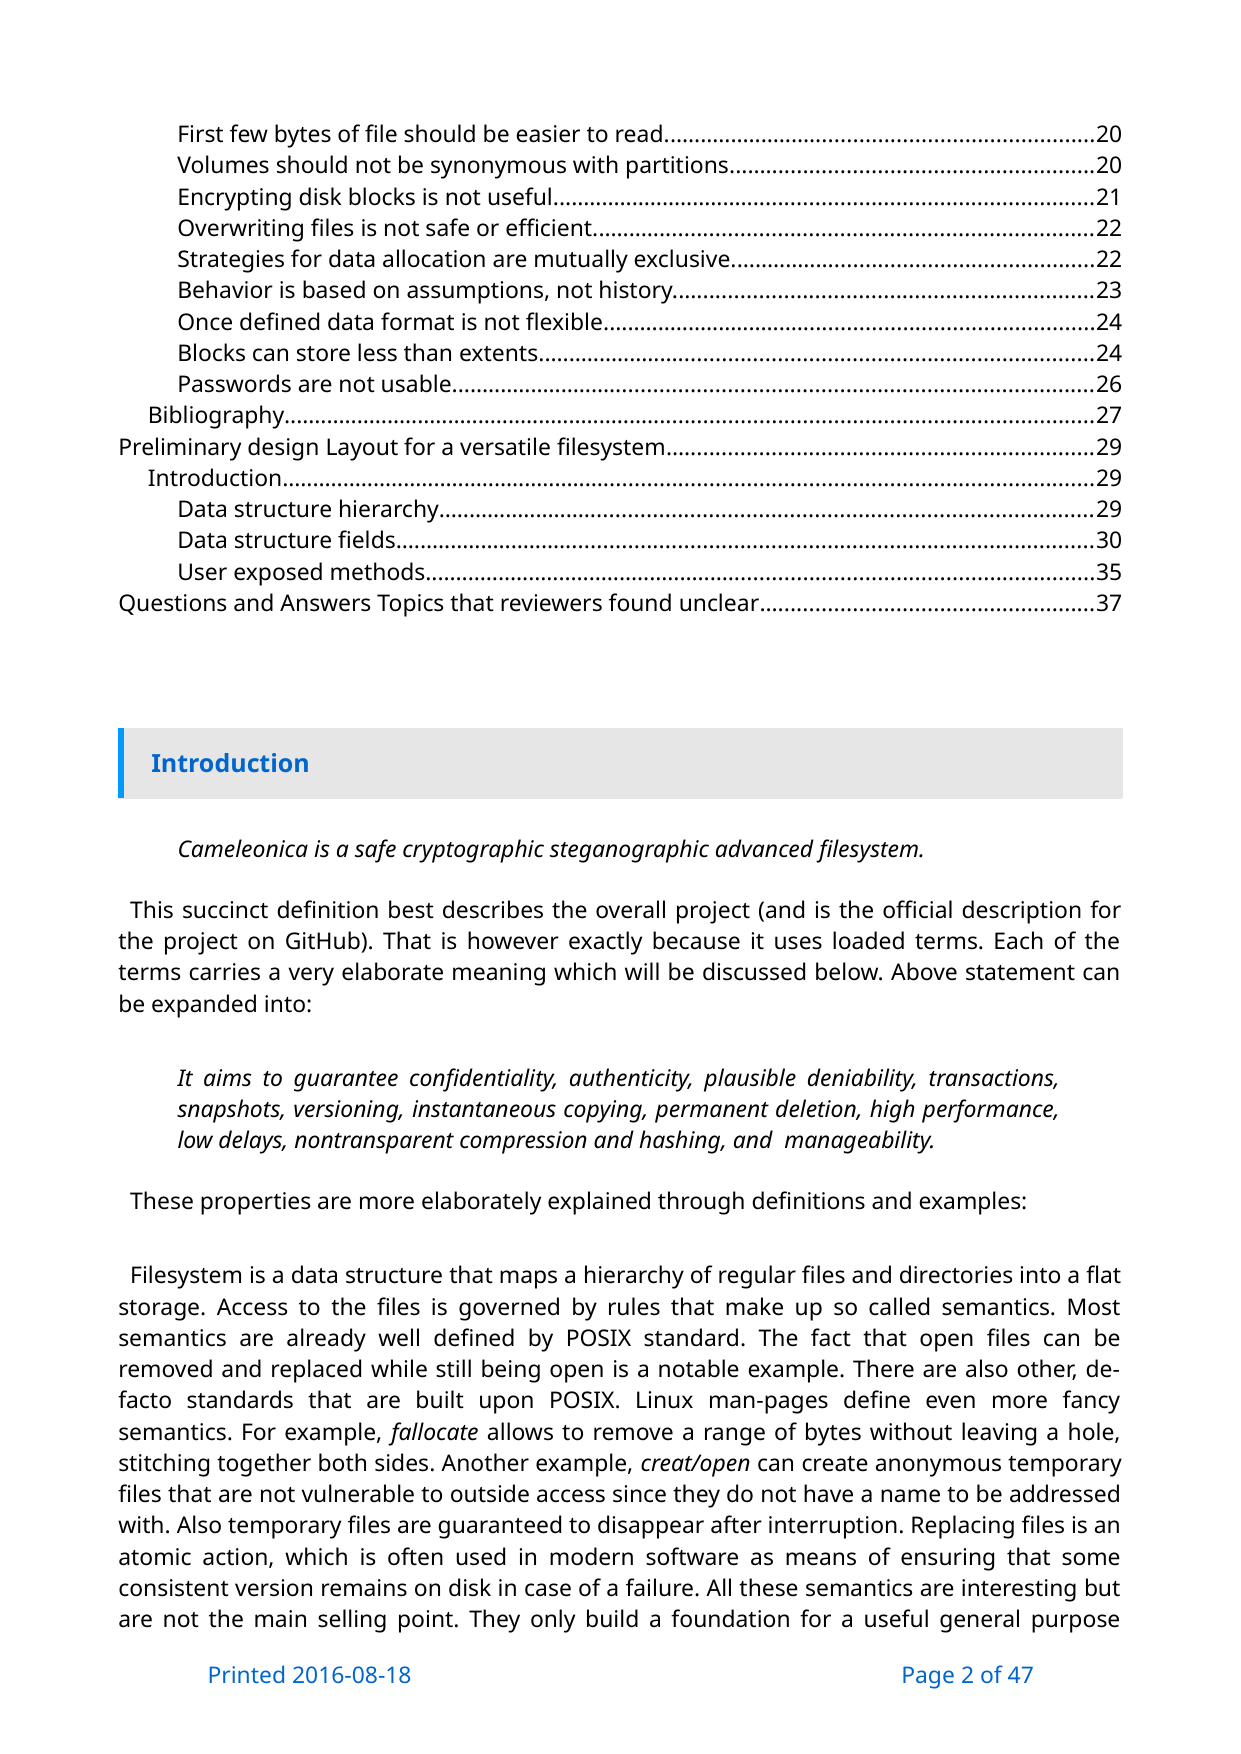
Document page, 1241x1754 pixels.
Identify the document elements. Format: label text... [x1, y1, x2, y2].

text Preliminary design Layout for a versatile filesystem 29 [118, 431, 1122, 462]
text Overwriting files is not safe or efficient. 22 [177, 212, 1122, 243]
text Questions and Answers Topics that reviewers found unclear 37 [118, 587, 1122, 618]
text Once defined data format is not flexible. 24 [177, 306, 1122, 337]
text User exposed methods 35 [177, 556, 1122, 587]
text Volumes should not be synonymous with partitions. 20 [177, 149, 1122, 181]
text These properties are more elaborately explained through definitions and examples: [118, 1185, 1122, 1216]
text This succinct definition best describes the overall project (and is the official description for the project on GitHub). That is however exactly because it uses loaded terms. Each of the terms carries a very elaborate meaning which will be discussed below. Above statement can be expanded into: [118, 894, 1122, 1019]
text Strategies for data allocation are mutually exclusive. 22 [177, 243, 1122, 274]
text Filesystem is a data structure that maps a hierarchy of regular files and directories into a flat storage. Access to the files is governed by rules that make up so called semantics. Most semantics are already well defined by POSIX standard. The fact that open files can be removed and replaced while still being open is a notable example. There are also other, de-facto standards that are built upon POSIX. Linux man-pages define even more fancy semantics. For example, fallocate allows to remove a range of bytes without leaving a hole, stitching together both sides. Another example, creat/open can create anonymous temporary files that are not vulnerable to outside access since they do not have a name to be addressed with. Also temporary files are guaranteed to disappear after interruption. Replacing files is an atomic action, which is often used in modern software as means of ensuring that some consistent version remains on disk in case of a failure. All these semantics are interesting but are not the main selling point. They only build a foundation for a useful general purpose [118, 1259, 1122, 1634]
text Data structure hierarchy 29 [177, 493, 1122, 524]
text It aims to guarantee confidentiality, authenticity, plausible deniability, transactions, snapshots, versioning, instantaneous copying, permanent deletion, high performance, low delays, nontransparent compression and hashing, and manageability. [177, 1062, 1063, 1156]
text Blocks can store less than extents. 24 [177, 337, 1122, 368]
text Bibliography 27 [148, 399, 1122, 431]
text Behavior is based on assumptions, not history. 23 [177, 274, 1122, 306]
text Encrypting disk blocks is not useful. 21 [177, 181, 1122, 212]
text Cameleonica is a safe cryptographic steganographic advanced filesystem. [177, 833, 1063, 864]
subtitle Introduction [124, 729, 1122, 798]
text Passwords are not usable. 26 [177, 368, 1122, 399]
text Data structure fields 30 [177, 524, 1122, 556]
text Introduction 29 [148, 462, 1122, 493]
text First few bytes of file should be easier to read. 20 [177, 118, 1122, 149]
